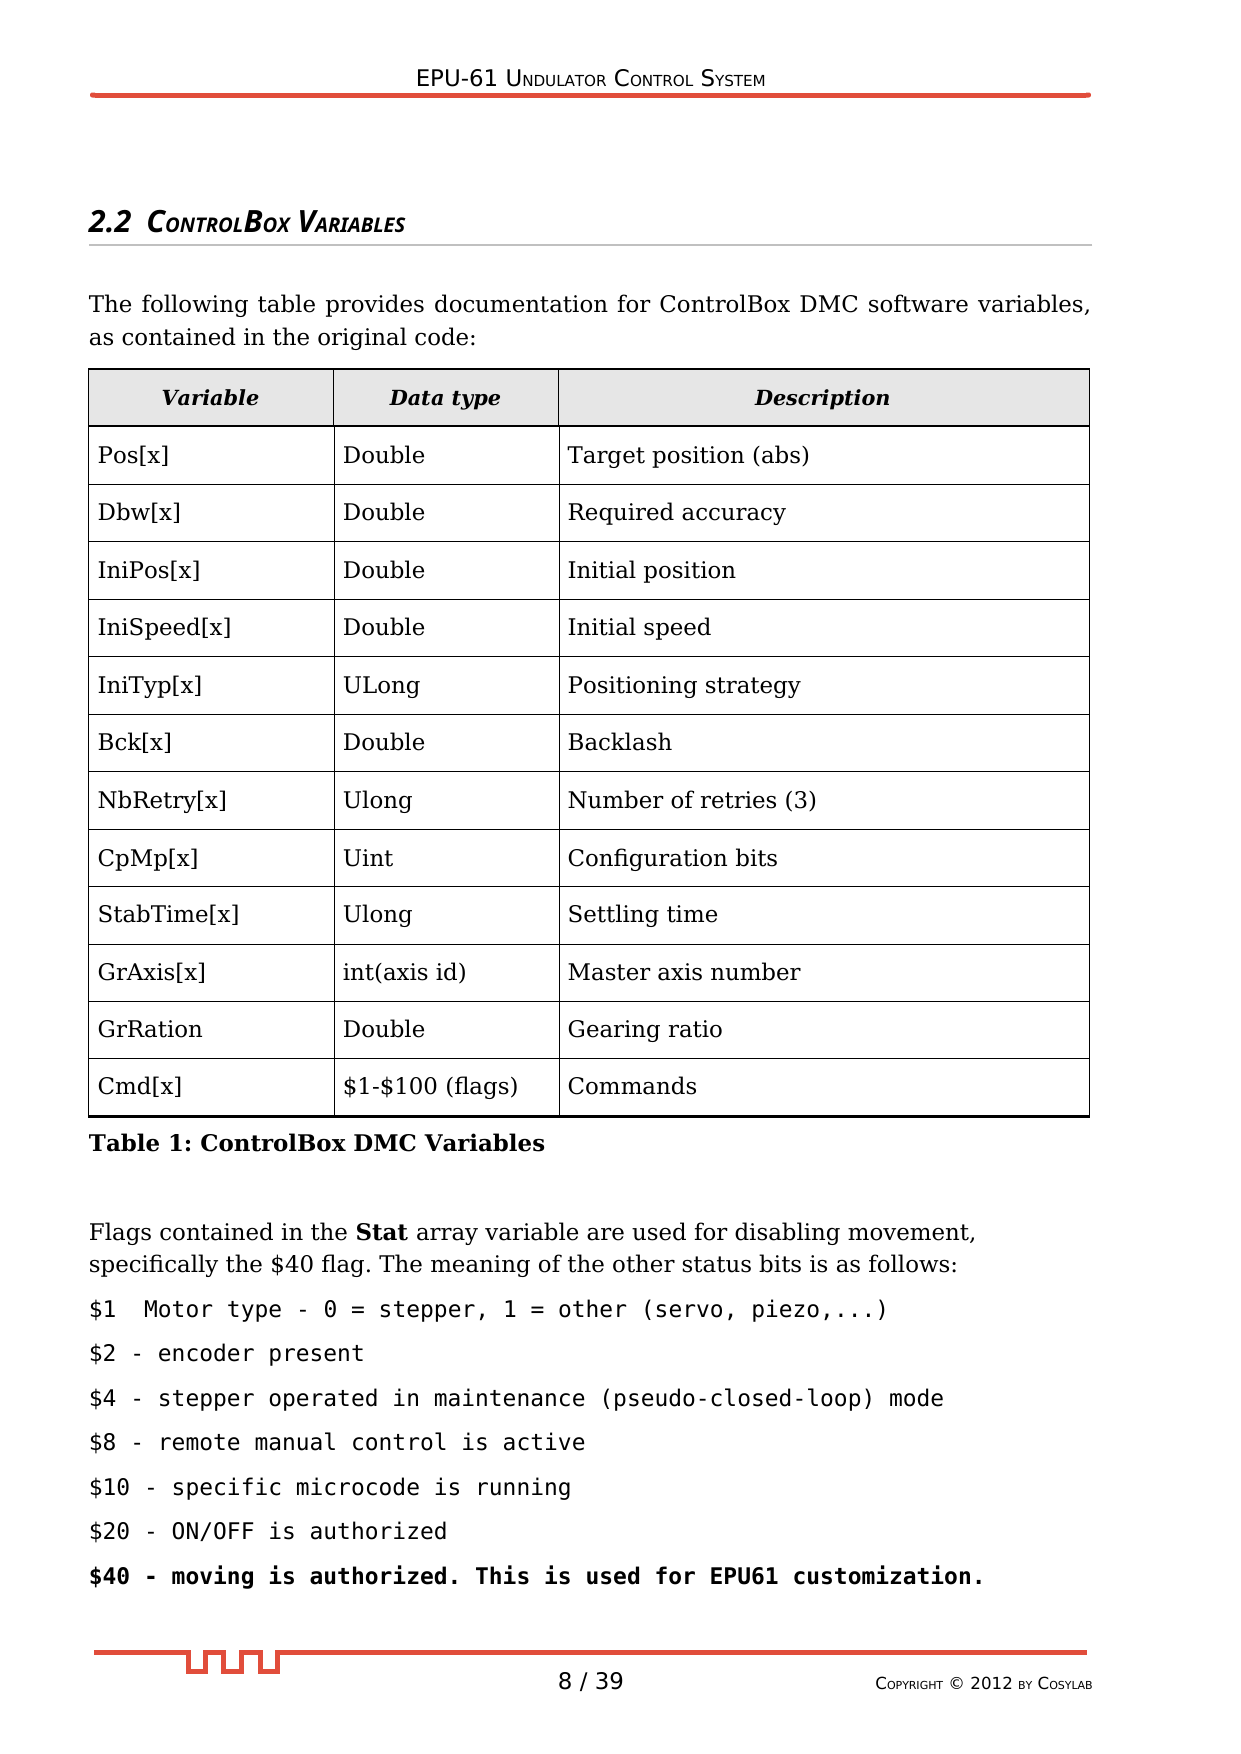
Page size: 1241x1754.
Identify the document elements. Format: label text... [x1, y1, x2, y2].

table_cell IniTyp[x] [89, 657, 334, 714]
text $10 - specific microcode is running [89, 1474, 1092, 1501]
table_header Data type [334, 370, 558, 425]
table_cell Required accuracy [560, 485, 1089, 541]
table_cell Uint [335, 830, 559, 886]
text $20 - ON/OFF is authorized [89, 1518, 1092, 1545]
table_cell Configuration bits [560, 830, 1089, 886]
table_cell Target position (abs) [560, 427, 1089, 484]
table_cell Settling time [560, 887, 1089, 943]
table_cell Initial position [560, 542, 1089, 599]
table_header Variable [89, 370, 333, 425]
table_cell Double [335, 600, 559, 656]
table_cell int(axis id) [335, 945, 559, 1001]
table_cell StabTime[x] [89, 887, 334, 943]
text $1 Motor type - 0 = stepper, 1 = other (servo, piezo,...) [89, 1296, 1092, 1323]
table_cell GrRation [89, 1002, 334, 1058]
table_cell Backlash [560, 715, 1089, 771]
text Flags contained in the Stat array variable are used for disabling movement, specifically the $40 flag. The meaning of the other status bits is as follows: [89, 1219, 1092, 1278]
table_cell GrAxis[x] [89, 945, 334, 1001]
table_cell Gearing ratio [560, 1002, 1089, 1058]
table_cell Cmd[x] [89, 1059, 334, 1115]
table_cell Master axis number [560, 945, 1089, 1001]
table_cell Double [335, 1002, 559, 1058]
table_cell IniPos[x] [89, 542, 334, 599]
table_cell IniSpeed[x] [89, 600, 334, 656]
table_cell Double [335, 485, 559, 541]
table_cell Initial speed [560, 600, 1089, 656]
table_cell Positioning strategy [560, 657, 1089, 714]
text $40 - moving is authorized. This is used for EPU61 customization. [89, 1563, 1092, 1589]
table_cell NbRetry[x] [89, 772, 334, 828]
table_cell Double [335, 427, 559, 484]
table_cell Commands [560, 1059, 1089, 1115]
text $2 - encoder present [89, 1341, 1092, 1367]
text The following table provides documentation for ControlBox DMC software variables, as contained in the original code: [89, 292, 1092, 350]
subtitle ControlBox Variables [89, 200, 1092, 244]
table_cell Dbw[x] [89, 485, 334, 541]
table_header Description [559, 370, 1089, 425]
table_cell Ulong [335, 887, 559, 943]
table_cell CpMp[x] [89, 830, 334, 886]
table_cell Number of retries (3) [560, 772, 1089, 828]
table_cell Double [335, 542, 559, 599]
text $4 - stepper operated in maintenance (pseudo-closed-loop) mode [89, 1385, 1092, 1412]
text Table 1: ControlBox DMC Variables [89, 1130, 1092, 1157]
table_cell Pos[x] [89, 427, 334, 484]
table_cell ULong [335, 657, 559, 714]
table_cell Ulong [335, 772, 559, 828]
table_cell $1-$100 (flags) [335, 1059, 559, 1115]
table_cell Double [335, 715, 559, 771]
text $8 - remote manual control is active [89, 1429, 1092, 1456]
table_cell Bck[x] [89, 715, 334, 771]
